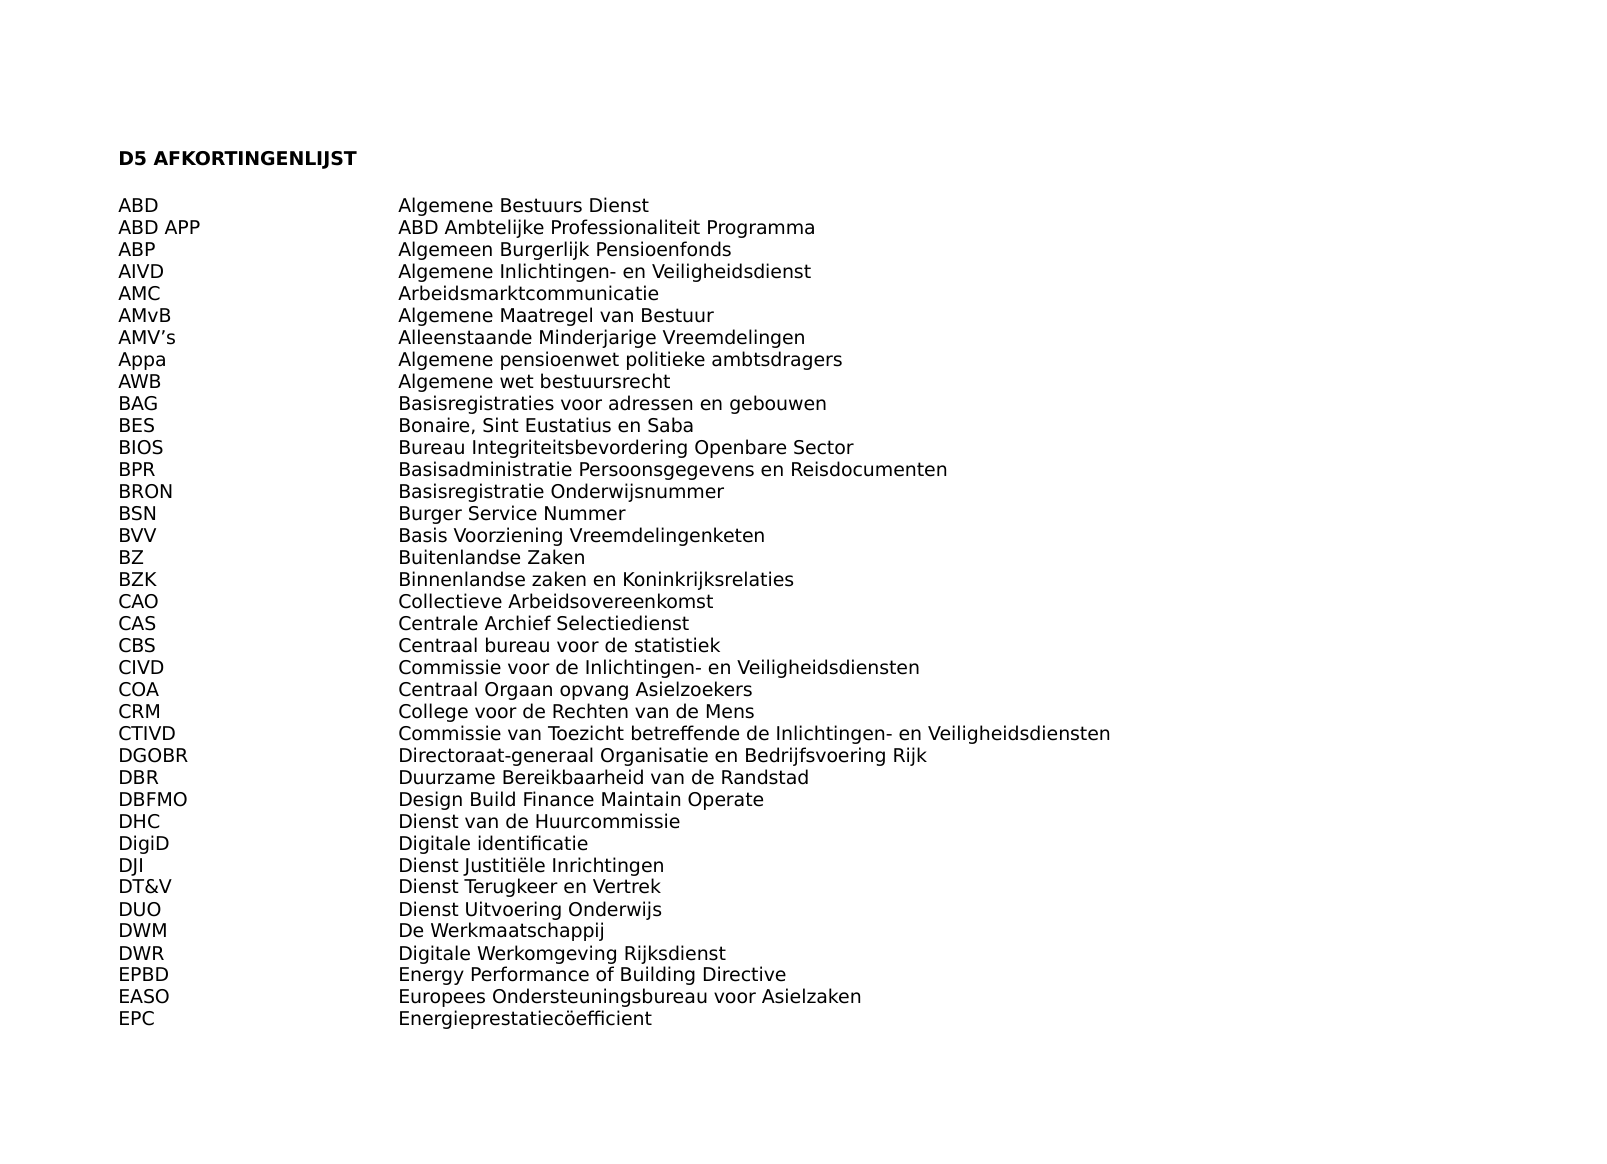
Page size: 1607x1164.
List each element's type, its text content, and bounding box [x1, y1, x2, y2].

table_cell Basis Voorziening Vreemdelingenketen [392, 525, 1488, 547]
table_cell Algemeen Burgerlijk Pensioenfonds [392, 239, 1488, 261]
table_cell BES [118, 415, 392, 437]
table_cell Centraal Orgaan opvang Asielzoekers [392, 679, 1488, 701]
table_cell BIOS [118, 437, 392, 459]
table_cell Dienst van de Huurcommissie [392, 811, 1488, 832]
table_cell EPC [118, 1008, 392, 1030]
table_cell Appa [118, 349, 392, 371]
table_cell DT&V [118, 876, 392, 898]
table_cell Dienst Justitiële Inrichtingen [392, 855, 1488, 876]
table_cell BZ [118, 547, 392, 569]
table_cell EASO [118, 986, 392, 1008]
table_cell Directoraat-generaal Organisatie en Bedrijfsvoering Rijk [392, 745, 1488, 767]
table_cell Basisregistraties voor adressen en gebouwen [392, 393, 1488, 415]
table_cell Energieprestatiecöefficient [392, 1008, 1488, 1030]
table_cell Burger Service Nummer [392, 503, 1488, 525]
table_cell BSN [118, 503, 392, 525]
table_cell DBR [118, 767, 392, 788]
table_cell AMV’s [118, 327, 392, 349]
table_cell Collectieve Arbeidsovereenkomst [392, 591, 1488, 613]
table_cell DWM [118, 920, 392, 942]
table_cell Algemene wet bestuursrecht [392, 371, 1488, 393]
table_cell Algemene Inlichtingen- en Veiligheidsdienst [392, 261, 1488, 283]
table_cell DHC [118, 811, 392, 832]
table_cell CIVD [118, 657, 392, 679]
table_cell BVV [118, 525, 392, 547]
table_cell EPBD [118, 964, 392, 986]
table_cell College voor de Rechten van de Mens [392, 701, 1488, 723]
table_cell DUO [118, 899, 392, 920]
table_cell DigiD [118, 833, 392, 854]
table_cell ABP [118, 239, 392, 261]
table_cell Alleenstaande Minderjarige Vreemdelingen [392, 327, 1488, 349]
table_cell BZK [118, 569, 392, 591]
table_cell DBFMO [118, 789, 392, 811]
table_cell Binnenlandse zaken en Koninkrijksrelaties [392, 569, 1488, 591]
table_cell BAG [118, 393, 392, 415]
table_cell Buitenlandse Zaken [392, 547, 1488, 569]
table_cell AIVD [118, 261, 392, 283]
table_cell CRM [118, 701, 392, 723]
table_cell Basisregistratie Onderwijsnummer [392, 481, 1488, 503]
table_cell AMC [118, 283, 392, 305]
table_cell Centraal bureau voor de statistiek [392, 635, 1488, 657]
table_cell Energy Performance of Building Directive [392, 964, 1488, 986]
table_cell AWB [118, 371, 392, 393]
table_cell Commissie van Toezicht betreffende de Inlichtingen- en Veiligheidsdiensten [392, 723, 1488, 744]
table_cell Arbeidsmarktcommunicatie [392, 283, 1488, 305]
table_cell CTIVD [118, 723, 392, 744]
table_cell CAO [118, 591, 392, 613]
table_header ABD [118, 195, 392, 217]
table_cell Europees Ondersteuningsbureau voor Asielzaken [392, 986, 1488, 1008]
table_cell Dienst Uitvoering Onderwijs [392, 899, 1488, 920]
table_cell Centrale Archief Selectiedienst [392, 613, 1488, 635]
table_cell DJI [118, 855, 392, 876]
table_cell Digitale identificatie [392, 833, 1488, 854]
table_cell Dienst Terugkeer en Vertrek [392, 876, 1488, 898]
table_cell Duurzame Bereikbaarheid van de Randstad [392, 767, 1488, 788]
table_cell Bureau Integriteitsbevordering Openbare Sector [392, 437, 1488, 459]
table_cell CBS [118, 635, 392, 657]
table_cell Algemene Maatregel van Bestuur [392, 305, 1488, 327]
table_header Algemene Bestuurs Dienst [392, 195, 1488, 217]
table_cell DGOBR [118, 745, 392, 767]
table_cell CAS [118, 613, 392, 635]
table_cell ABD APP [118, 217, 392, 239]
table_cell DWR [118, 943, 392, 964]
table_cell BPR [118, 459, 392, 481]
table_cell Bonaire, Sint Eustatius en Saba [392, 415, 1488, 437]
table_cell De Werkmaatschappij [392, 920, 1488, 942]
table_cell COA [118, 679, 392, 701]
subtitle D5 AFKORTINGENLIJST [118, 148, 1488, 170]
table_cell Commissie voor de Inlichtingen- en Veiligheidsdiensten [392, 657, 1488, 679]
table_cell Digitale Werkomgeving Rijksdienst [392, 943, 1488, 964]
table_cell BRON [118, 481, 392, 503]
table_cell Design Build Finance Maintain Operate [392, 789, 1488, 811]
table_cell ABD Ambtelijke Professionaliteit Programma [392, 217, 1488, 239]
table_cell Algemene pensioenwet politieke ambtsdragers [392, 349, 1488, 371]
table_cell Basisadministratie Persoonsgegevens en Reisdocumenten [392, 459, 1488, 481]
table_cell AMvB [118, 305, 392, 327]
